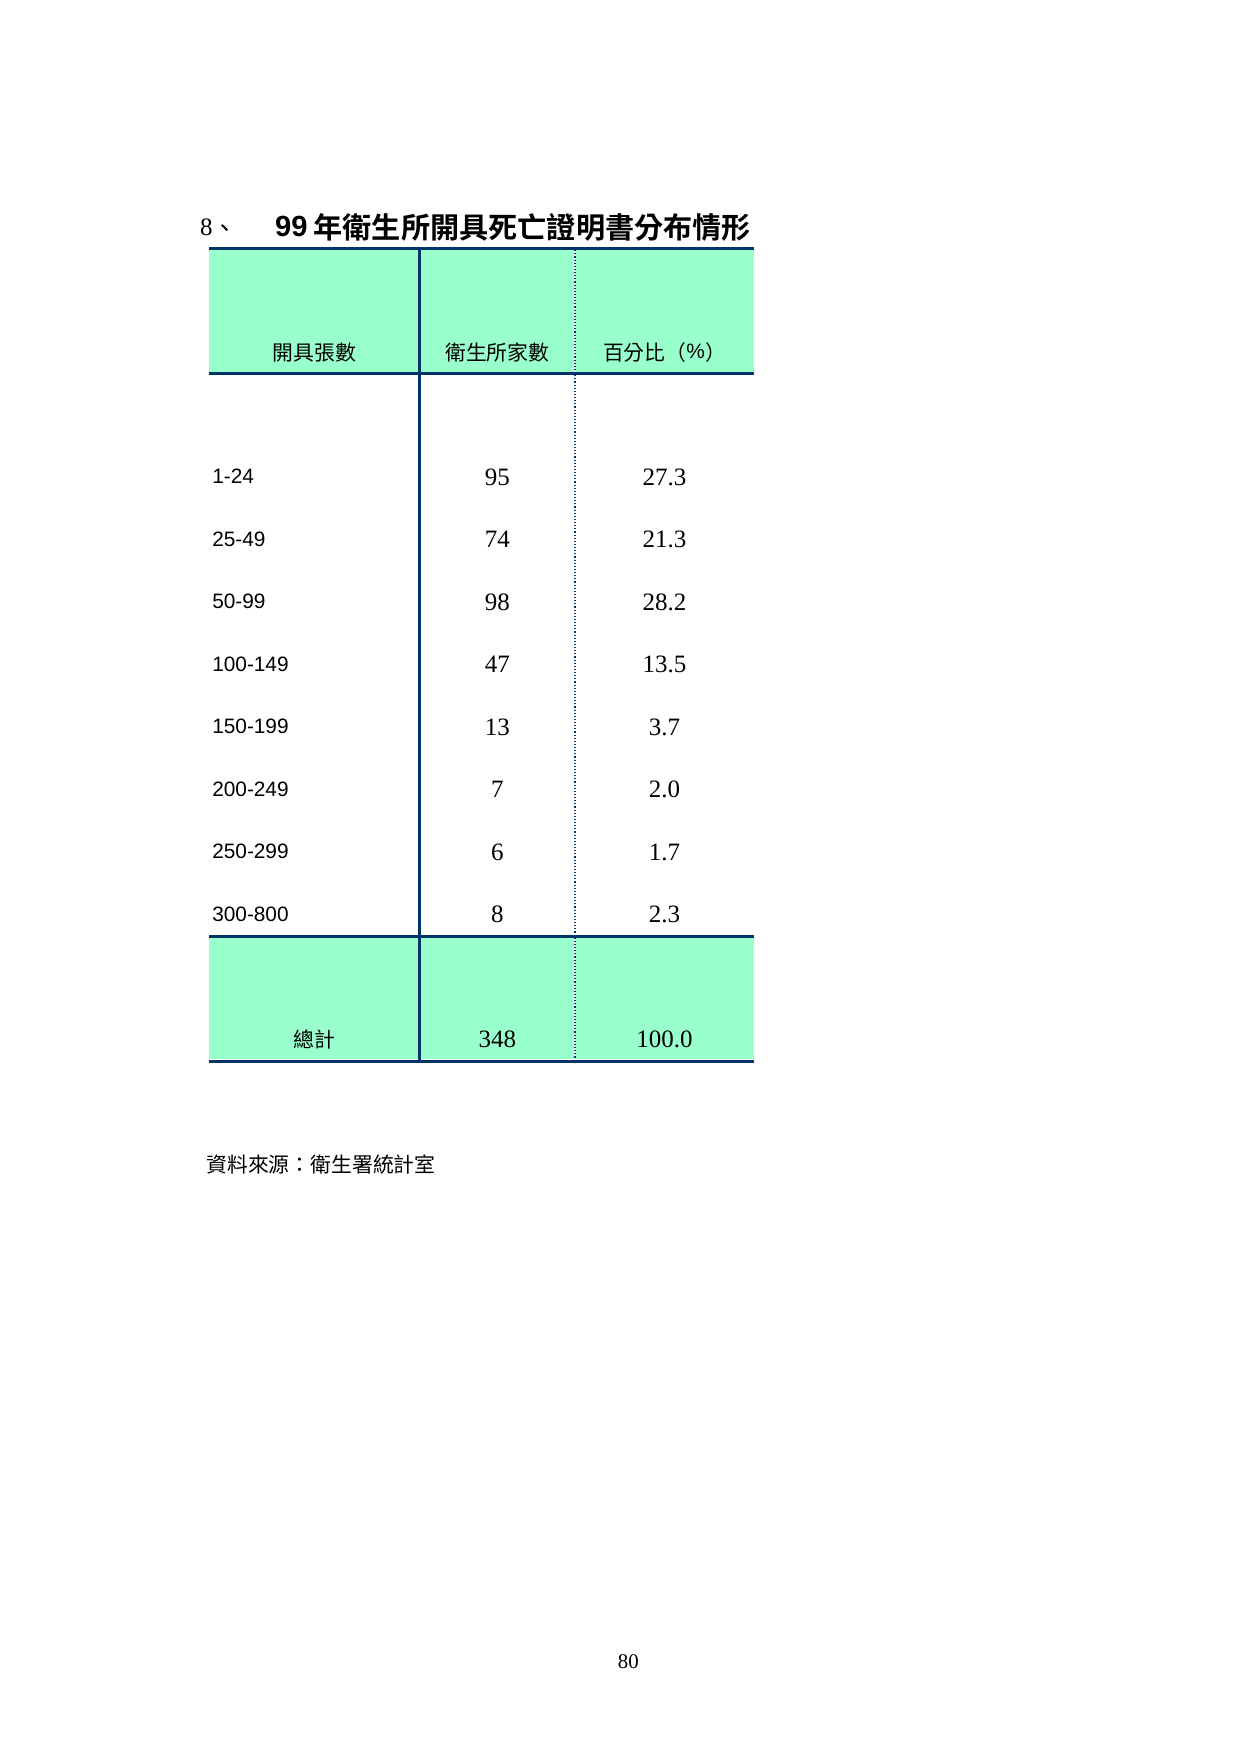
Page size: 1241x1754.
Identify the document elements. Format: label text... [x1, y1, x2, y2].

table_cell 25-49 [209, 497, 418, 559]
table_cell 13.5 [575, 622, 754, 684]
table_cell 1-24 [209, 375, 418, 497]
list 99年衛生所開具死亡證明書分布情形 [200, 184, 1106, 247]
table_cell 98 [421, 560, 574, 622]
table_cell 21.3 [575, 497, 754, 559]
table_cell 74 [421, 497, 574, 559]
table_cell 50-99 [209, 560, 418, 622]
table_cell 總計 [209, 938, 418, 1059]
table_cell 47 [421, 622, 574, 684]
table_cell 13 [421, 685, 574, 747]
table_cell 300-800 [209, 872, 418, 934]
table_cell 1.7 [575, 810, 754, 872]
table_header 開具張數 [209, 250, 418, 372]
table_cell 2.3 [575, 872, 754, 934]
table_cell 8 [421, 872, 574, 934]
table_cell 3.7 [575, 685, 754, 747]
table_cell 27.3 [575, 375, 754, 497]
table_cell 7 [421, 747, 574, 809]
table_cell 2.0 [575, 747, 754, 809]
table_cell 348 [421, 938, 574, 1059]
table_cell 200-249 [209, 747, 418, 809]
table_cell 100-149 [209, 622, 418, 684]
table_cell 150-199 [209, 685, 418, 747]
table_cell 95 [421, 375, 574, 497]
table_cell 6 [421, 810, 574, 872]
table_header 衛生所家數 [421, 250, 574, 372]
table_cell 250-299 [209, 810, 418, 872]
table_cell 100.0 [575, 938, 754, 1059]
table_header 百分比（%） [575, 250, 754, 372]
text 資料來源：衛生署統計室 [150, 1122, 1106, 1184]
table_cell 28.2 [575, 560, 754, 622]
